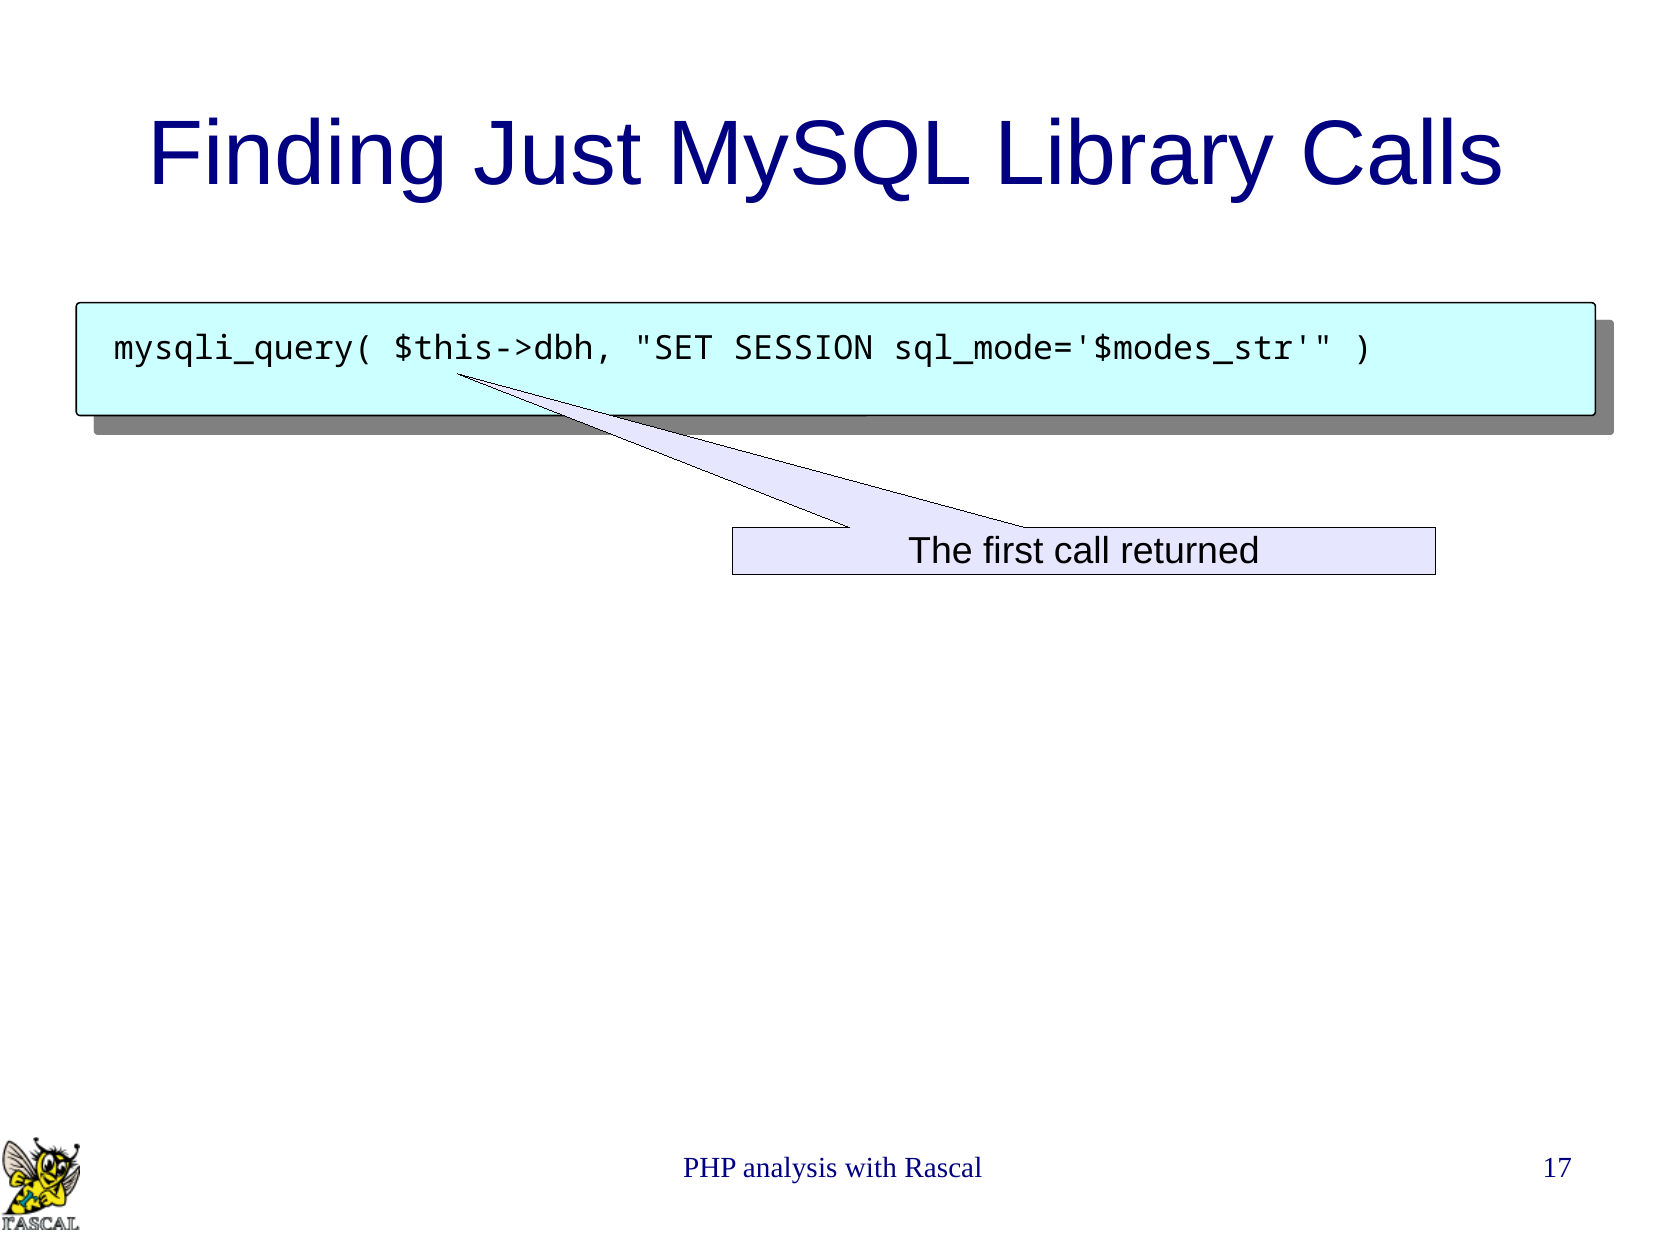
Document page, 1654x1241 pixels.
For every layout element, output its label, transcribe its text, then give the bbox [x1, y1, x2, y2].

text_box [76, 302, 1596, 416]
title Finding Just MySQL Library Calls [82, 49, 1571, 257]
picture [1, 1137, 80, 1230]
text_box mysqli_query( $this->dbh, "SET SESSION sql_mode='$modes_str'" ) [99, 316, 1591, 867]
